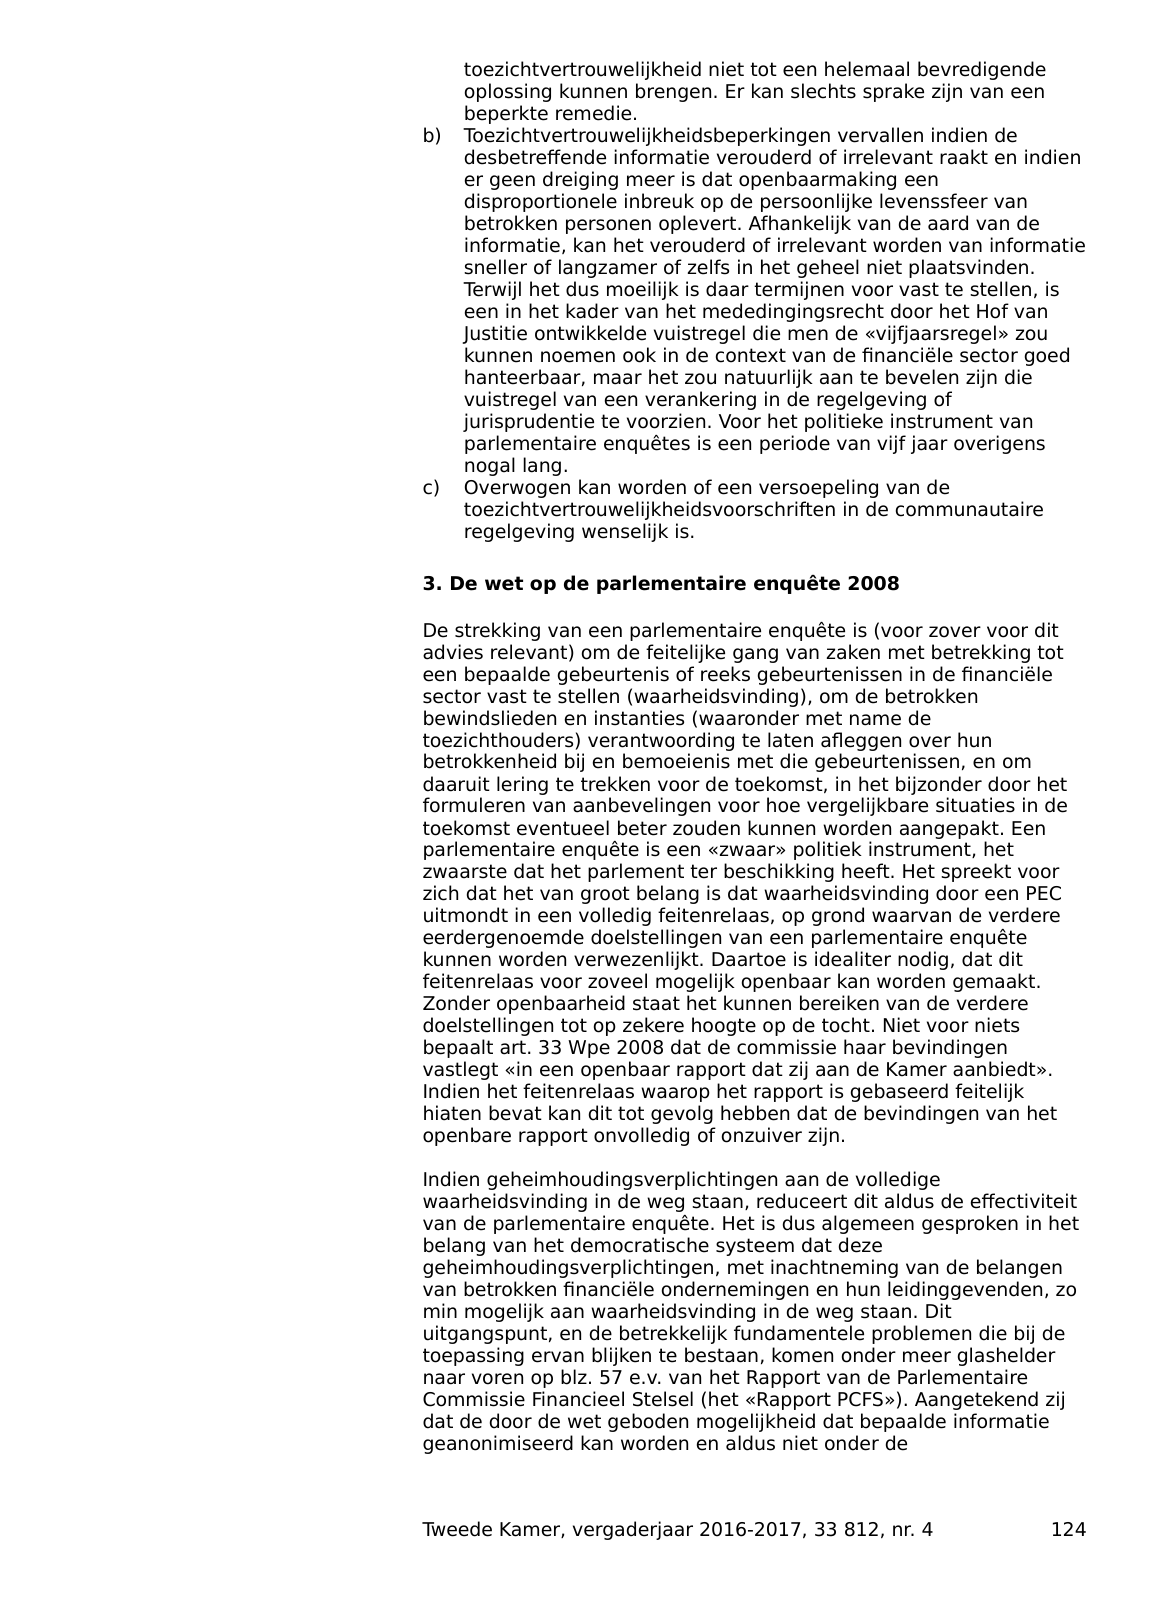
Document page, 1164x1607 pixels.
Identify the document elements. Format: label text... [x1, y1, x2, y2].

text c) Overwogen kan worden of een versoepeling van de toezichtvertrouwelijkheidsvoorschriften in de communautaire regelgeving wenselijk is. [422, 477, 1087, 543]
text De strekking van een parlementaire enquête is (voor zover voor dit advies relevant) om de feitelijke gang van zaken met betrekking tot een bepaalde gebeurtenis of reeks gebeurtenissen in de financiële sector vast te stellen (waarheidsvinding), om de betrokken bewindslieden en instanties (waaronder met name de toezichthouders) verantwoording te laten afleggen over hun betrokkenheid bij en bemoeienis met die gebeurtenissen, en om daaruit lering te trekken voor de toekomst, in het bijzonder door het formuleren van aanbevelingen voor hoe vergelijkbare situaties in de toekomst eventueel beter zouden kunnen worden aangepakt. Een parlementaire enquête is een «zwaar» politiek instrument, het zwaarste dat het parlement ter beschikking heeft. Het spreekt voor zich dat het van groot belang is dat waarheidsvinding door een PEC uitmondt in een volledig feitenrelaas, op grond waarvan de verdere eerdergenoemde doelstellingen van een parlementaire enquête kunnen worden verwezenlijkt. Daartoe is idealiter nodig, dat dit feitenrelaas voor zoveel mogelijk openbaar kan worden gemaakt. Zonder openbaarheid staat het kunnen bereiken van de verdere doelstellingen tot op zekere hoogte op de tocht. Niet voor niets bepaalt art. 33 Wpe 2008 dat de commissie haar bevindingen vastlegt «in een openbaar rapport dat zij aan de Kamer aanbiedt». Indien het feitenrelaas waarop het rapport is gebaseerd feitelijk hiaten bevat kan dit tot gevolg hebben dat de bevindingen van het openbare rapport onvolledig of onzuiver zijn. [422, 619, 1087, 1147]
text toezichtvertrouwelijkheid niet tot een helemaal bevredigende oplossing kunnen brengen. Er kan slechts sprake zijn van een beperkte remedie. [422, 59, 1087, 125]
text Indien geheimhoudingsverplichtingen aan de volledige waarheidsvinding in de weg staan, reduceert dit aldus de effectiviteit van de parlementaire enquête. Het is dus algemeen gesproken in het belang van het democratische systeem dat deze geheimhoudingsverplichtingen, met inachtneming van de belangen van betrokken financiële ondernemingen en hun leidinggevenden, zo min mogelijk aan waarheidsvinding in de weg staan. Dit uitgangspunt, en de betrekkelijk fundamentele problemen die bij de toepassing ervan blijken te bestaan, komen onder meer glashelder naar voren op blz. 57 e.v. van het Rapport van de Parlementaire Commissie Financieel Stelsel (het «Rapport PCFS»). Aangetekend zij dat de door de wet geboden mogelijkheid dat bepaalde informatie geanonimiseerd kan worden en aldus niet onder de [422, 1169, 1087, 1455]
subtitle 3. De wet op de parlementaire enquête 2008 [422, 573, 1087, 594]
text b) Toezichtvertrouwelijkheidsbeperkingen vervallen indien de desbetreffende informatie verouderd of irrelevant raakt en indien er geen dreiging meer is dat openbaarmaking een disproportionele inbreuk op de persoonlijke levenssfeer van betrokken personen oplevert. Afhankelijk van de aard van de informatie, kan het verouderd of irrelevant worden van informatie sneller of langzamer of zelfs in het geheel niet plaatsvinden. Terwijl het dus moeilijk is daar termijnen voor vast te stellen, is een in het kader van het mededingingsrecht door het Hof van Justitie ontwikkelde vuistregel die men de «vijfjaarsregel» zou kunnen noemen ook in de context van de financiële sector goed hanteerbaar, maar het zou natuurlijk aan te bevelen zijn die vuistregel van een verankering in de regelgeving of jurisprudentie te voorzien. Voor het politieke instrument van parlementaire enquêtes is een periode van vijf jaar overigens nogal lang. [422, 125, 1087, 477]
